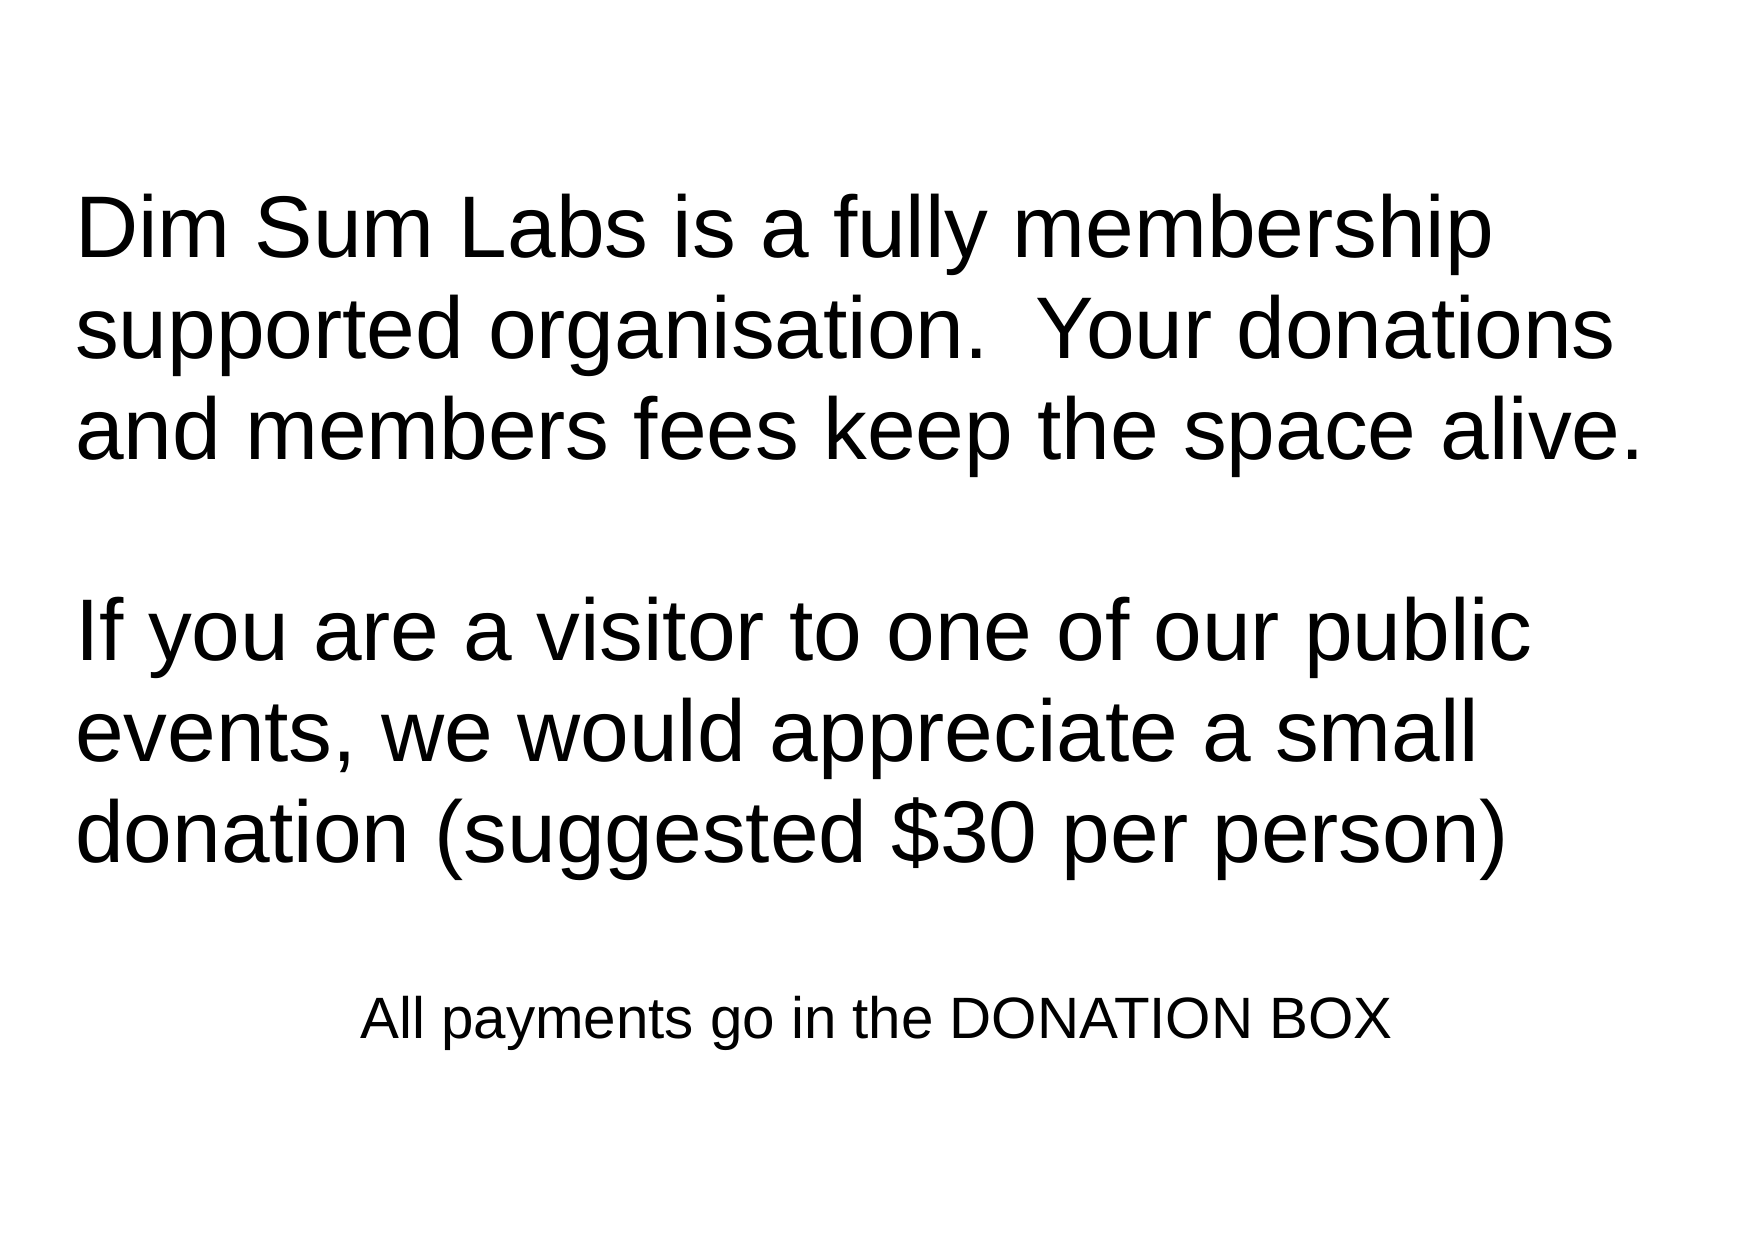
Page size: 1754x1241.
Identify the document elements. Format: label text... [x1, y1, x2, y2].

text Dim Sum Labs is a fully membership supported organisation. Your donations and members fees keep the space alive. [75, 176, 1678, 478]
text All payments go in the DONATION BOX [75, 984, 1678, 1051]
text If you are a visitor to one of our public events, we would appreciate a small donation (suggested $30 per person) [75, 579, 1678, 881]
